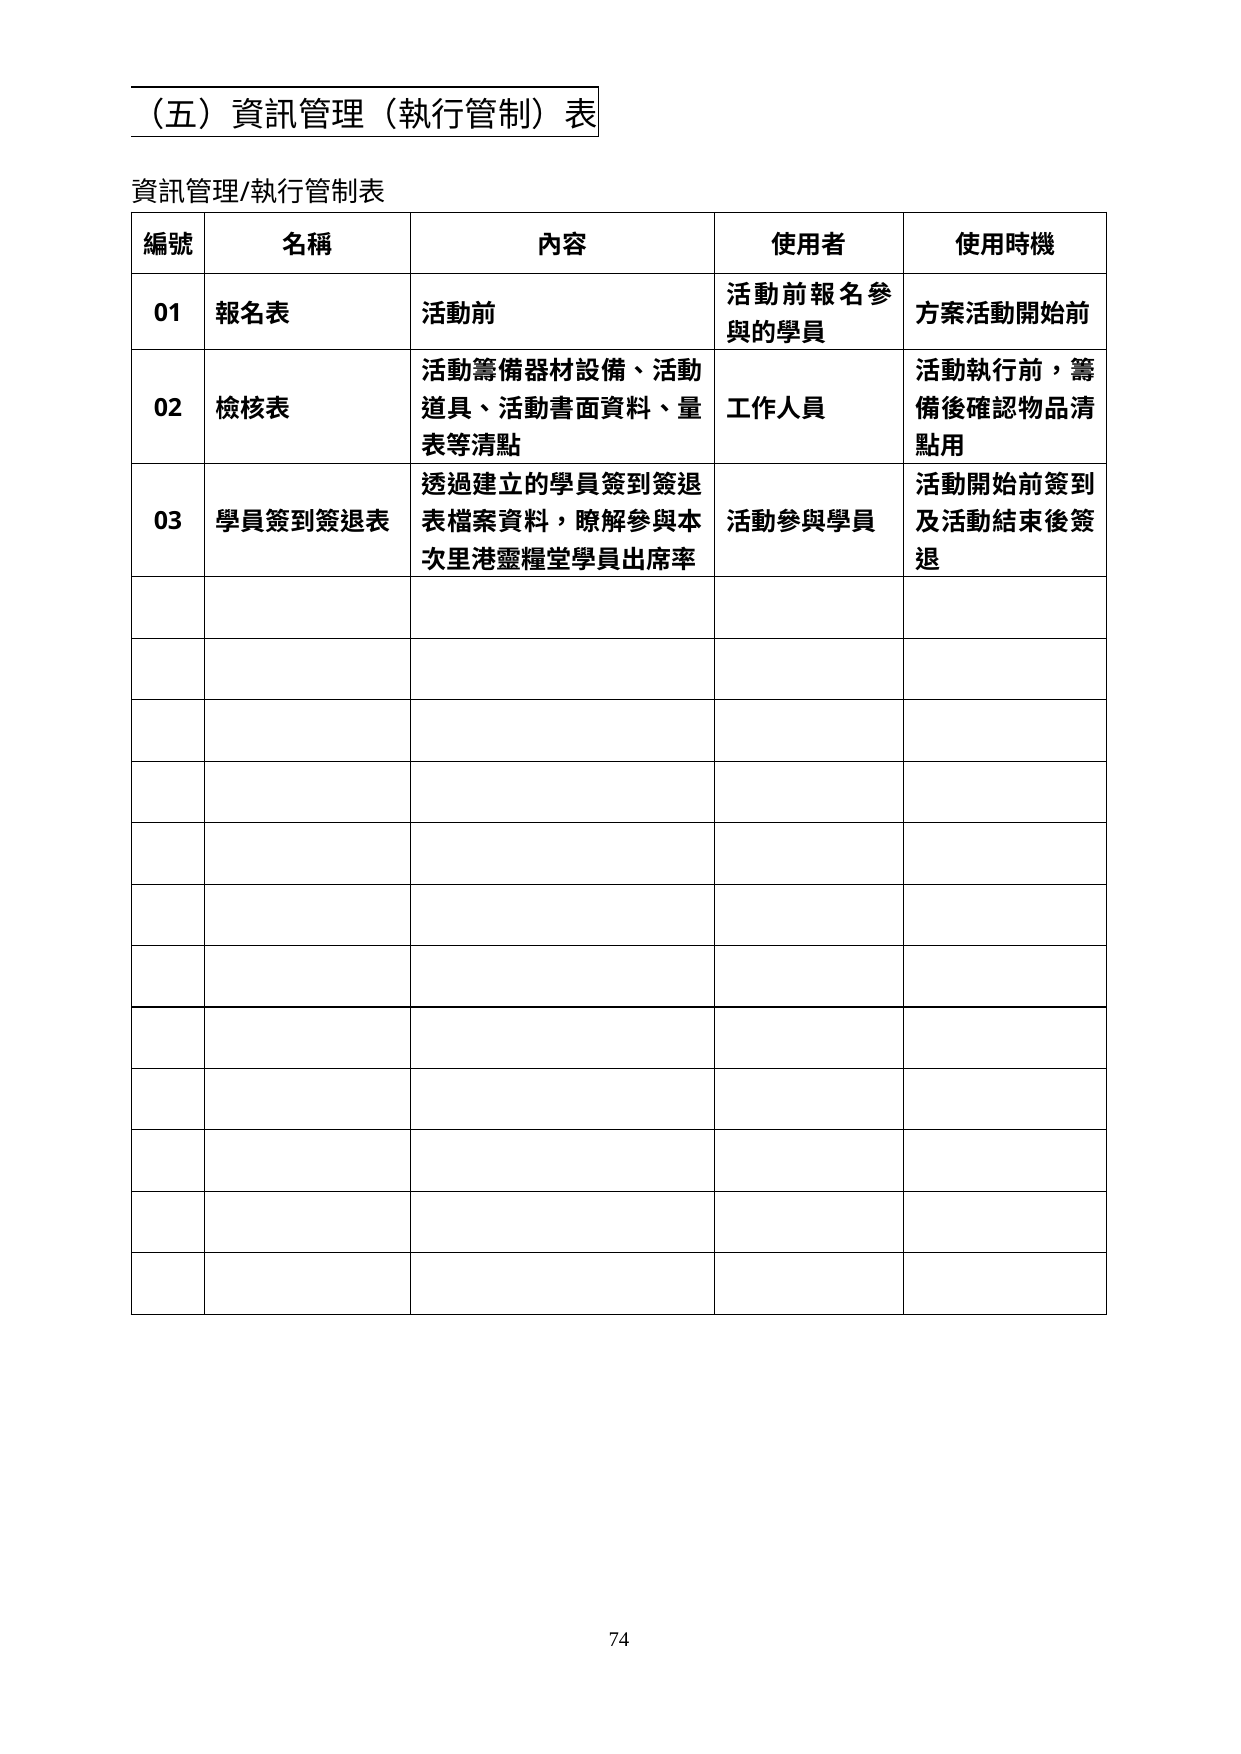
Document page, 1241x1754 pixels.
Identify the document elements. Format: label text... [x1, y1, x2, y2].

table_cell 學員簽到簽退表 [205, 464, 410, 576]
text 資訊管理/執行管制表 [131, 162, 1106, 212]
table_cell [715, 762, 903, 822]
table_cell 活動參與學員 [715, 464, 903, 576]
table_cell 06 [132, 700, 204, 761]
table_cell 02 [132, 350, 204, 463]
table_cell [715, 885, 903, 945]
table_cell 活動執行前，籌備後確認物品清點用 [904, 350, 1106, 463]
table_cell [411, 762, 714, 822]
table_cell [715, 1069, 903, 1129]
table_cell [904, 639, 1106, 699]
table_cell 15 [132, 1253, 204, 1314]
table_cell 檢核表 [205, 350, 410, 463]
table_cell [904, 1253, 1106, 1314]
table_cell [715, 946, 903, 1006]
table_cell 09 [132, 885, 204, 945]
table_cell [904, 946, 1106, 1006]
table_cell [904, 1130, 1106, 1191]
table_cell [411, 1130, 714, 1191]
table_cell [904, 885, 1106, 945]
table_cell 10 [132, 946, 204, 1006]
table_cell [411, 700, 714, 761]
table_cell [411, 1253, 714, 1314]
table_cell [205, 577, 410, 638]
table_cell 07 [132, 762, 204, 822]
table_cell 04 [132, 577, 204, 638]
table_cell [715, 639, 903, 699]
table_cell [411, 1008, 714, 1068]
table_cell [205, 1253, 410, 1314]
table_cell [715, 1008, 903, 1068]
table_cell [411, 946, 714, 1006]
table_cell [205, 823, 410, 883]
table_cell [715, 1253, 903, 1314]
table_cell [715, 1192, 903, 1252]
table_cell 活動籌備器材設備、活動道具、活動書面資料、量表等清點 [411, 350, 714, 463]
table_cell [715, 700, 903, 761]
table_cell [205, 700, 410, 761]
table_cell [904, 1069, 1106, 1129]
table_cell [205, 946, 410, 1006]
table_cell [715, 823, 903, 883]
table_cell [205, 885, 410, 945]
table_cell [904, 1008, 1106, 1068]
table_header 使用時機 [904, 213, 1106, 273]
table_header 內容 [411, 213, 714, 273]
table_cell [411, 1069, 714, 1129]
table_cell [904, 577, 1106, 638]
table_cell 報名表 [205, 274, 410, 349]
table_cell [904, 762, 1106, 822]
table_cell 14 [132, 1192, 204, 1252]
table_cell [411, 577, 714, 638]
table_cell 透過建立的學員簽到簽退表檔案資料，瞭解參與本次里港靈糧堂學員出席率 [411, 464, 714, 576]
table_cell [715, 1130, 903, 1191]
table_cell [715, 577, 903, 638]
table_cell 01 [132, 274, 204, 349]
table_cell [411, 1192, 714, 1252]
table_cell 13 [132, 1130, 204, 1191]
table_header 編號 [132, 213, 204, 273]
table_cell 活動開始前簽到及活動結束後簽退 [904, 464, 1106, 576]
table_cell [411, 639, 714, 699]
table_header 名稱 [205, 213, 410, 273]
table_cell 08 [132, 823, 204, 883]
table_cell [411, 885, 714, 945]
table_cell 活動前 [411, 274, 714, 349]
table_cell 方案活動開始前 [904, 274, 1106, 349]
table_cell [904, 1192, 1106, 1252]
table_cell 05 [132, 639, 204, 699]
table_cell [205, 1008, 410, 1068]
table_cell 03 [132, 464, 204, 576]
table_cell [904, 700, 1106, 761]
table_cell [205, 639, 410, 699]
table_cell [411, 823, 714, 883]
table_cell [904, 823, 1106, 883]
text （五）資訊管理（執行管制）表 [131, 74, 1106, 149]
table_cell [205, 1130, 410, 1191]
table_cell 11 [132, 1008, 204, 1068]
table_cell [205, 1192, 410, 1252]
table_header 使用者 [715, 213, 903, 273]
table_cell 活動前報名參與的學員 [715, 274, 903, 349]
table_cell 工作人員 [715, 350, 903, 463]
table_cell [205, 1069, 410, 1129]
table_cell [205, 762, 410, 822]
table_cell 12 [132, 1069, 204, 1129]
